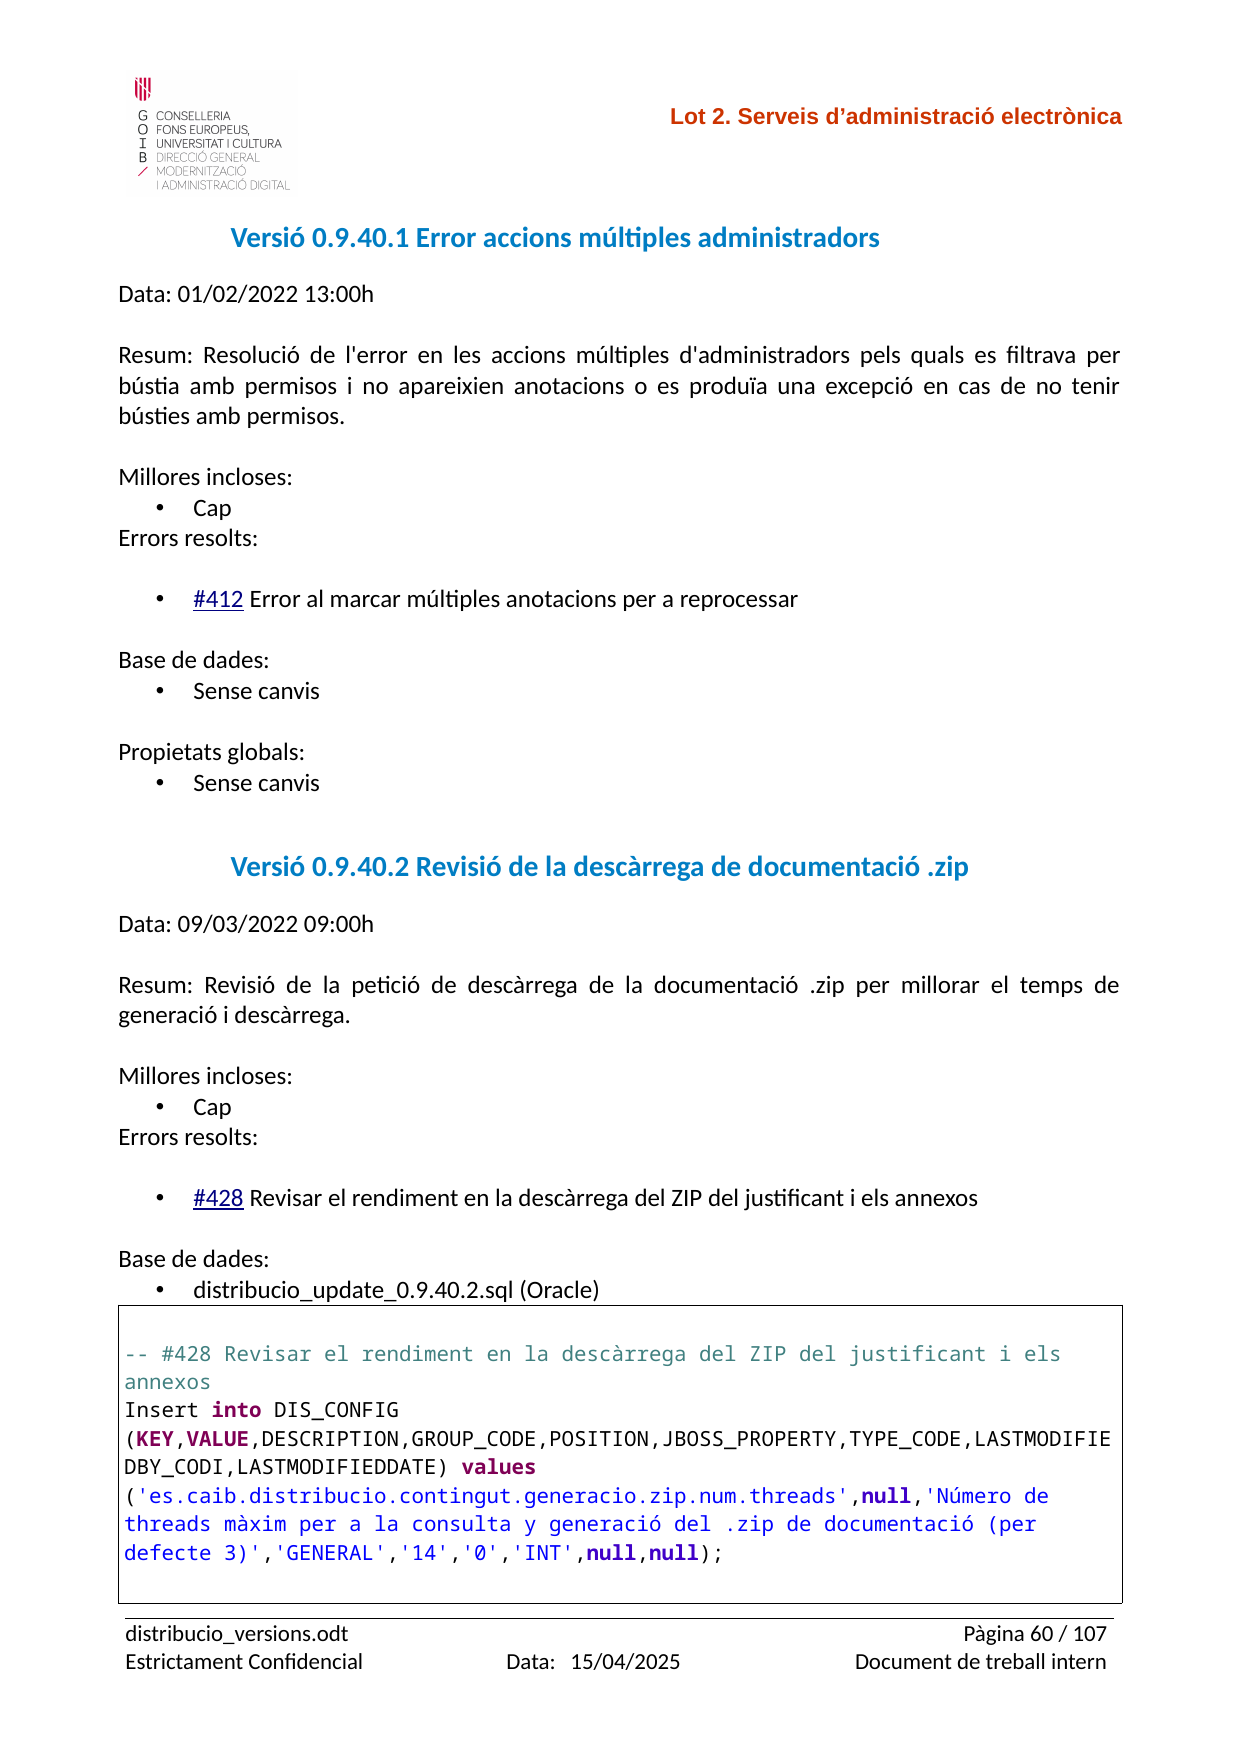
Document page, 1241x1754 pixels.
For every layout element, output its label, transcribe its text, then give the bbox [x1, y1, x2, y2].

text Data: 09/03/2022 09:00h [118, 908, 1122, 938]
text Base de dades: [118, 1243, 1122, 1274]
list distribucio_update_0.9.40.2.sql (Oracle) [156, 1274, 1122, 1304]
list Cap [156, 492, 1122, 523]
list Cap [156, 1091, 1122, 1121]
text Propietats globals: [118, 736, 1122, 767]
subtitle Versió 0.9.40.1 Error accions múltiples administradors [153, 219, 1122, 255]
list Sense canvis [156, 675, 1122, 706]
text Base de dades: [118, 645, 1122, 675]
subtitle Versió 0.9.40.2 Revisió de la descàrrega de documentació .zip [153, 848, 1122, 884]
text Resum: Revisió de la petició de descàrrega de la documentació .zip per millorar el temps de generació i descàrrega. [118, 969, 1122, 1030]
list #412 Error al marcar múltiples anotacions per a reprocessar [156, 584, 1122, 614]
list Sense canvis [156, 767, 1122, 797]
text Resum: Resolució de l'error en les accions múltiples d'administradors pels quals es filtrava per bústia amb permisos i no apareixien anotacions o es produïa una excepció en cas de no tenir bústies amb permisos. [118, 339, 1122, 431]
list #428 Revisar el rendiment en la descàrrega del ZIP del justificant i els annexos [156, 1182, 1122, 1213]
text Errors resolts: [118, 523, 1122, 553]
text Millores incloses: [118, 462, 1122, 492]
text Errors resolts: [118, 1121, 1122, 1152]
text Millores incloses: [118, 1060, 1122, 1091]
text Data: 01/02/2022 13:00h [118, 278, 1122, 309]
table_header -- #428 Revisar el rendiment en la descàrrega del ZIP del justificant i els annexos Insert into DIS_CONFIG (KEY,VALUE,DESCRIPTION,GROUP_CODE,POSITION,JBOSS_PROPERTY,TYPE_CODE,LASTMODIFIEDBY_CODI,LASTMODIFIEDDATE) values ('es.caib.distribucio.contingut.generacio.zip.num.threads',null,'Número de threads màxim per a la consulta y generació del .zip de documentació (per defecte 3)','GENERAL','14','0','INT',null,null); [119, 1306, 1122, 1602]
picture [126, 70, 299, 197]
